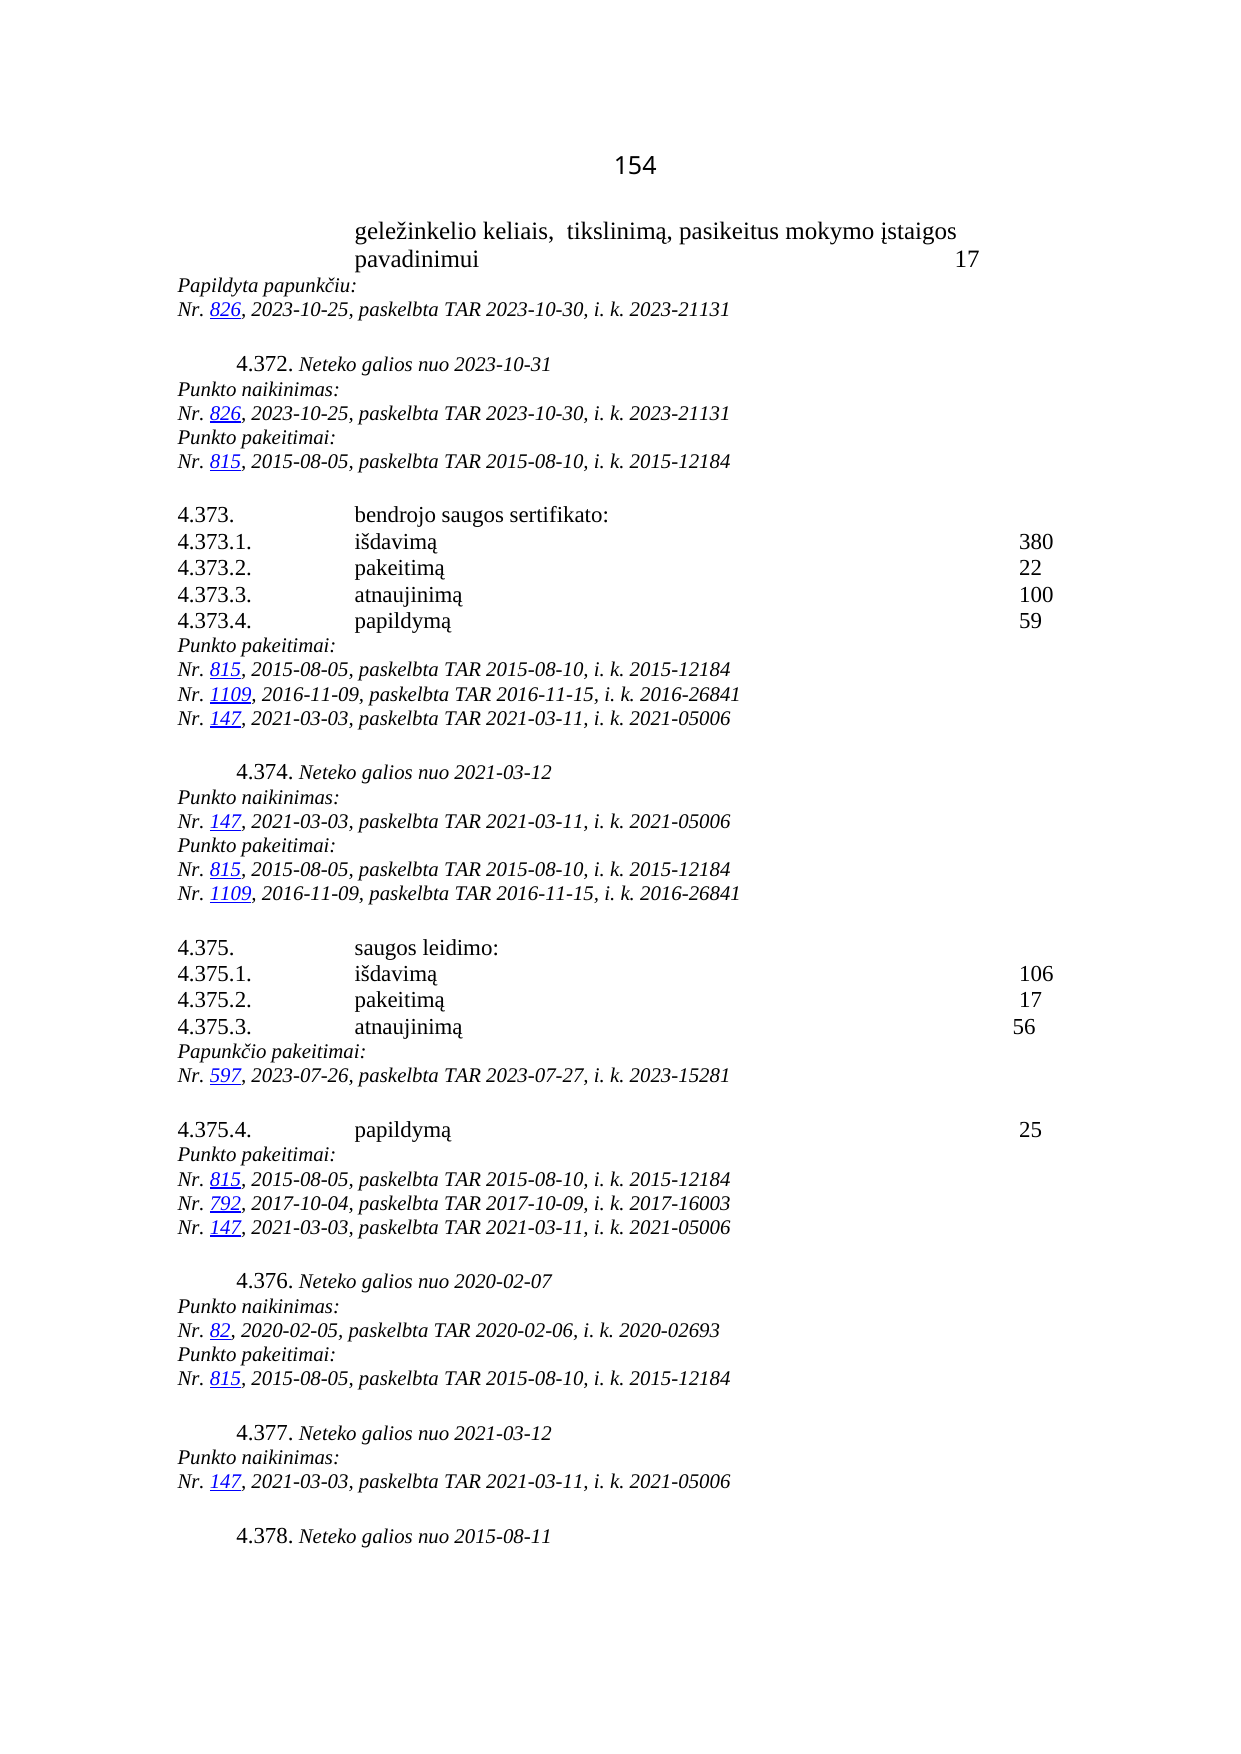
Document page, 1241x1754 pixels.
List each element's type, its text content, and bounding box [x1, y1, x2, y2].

text Punkto pakeitimai: [177, 833, 1092, 857]
text Nr. 815, 2015-08-05, paskelbta TAR 2015-08-10, i. k. 2015-12184 [177, 657, 1092, 681]
text Nr. 792, 2017-10-04, paskelbta TAR 2017-10-09, i. k. 2017-16003 [177, 1191, 1092, 1214]
text Punkto naikinimas: [177, 1294, 1092, 1318]
text 4.375.4. papildymą 25 [177, 1116, 1092, 1142]
text 4.373.1. išdavimą 380 [177, 528, 1092, 554]
text 4.375.1. išdavimą 106 [177, 960, 1092, 986]
text 4.373. bendrojo saugos sertifikato: [177, 502, 1092, 528]
text Nr. 147, 2021-03-03, paskelbta TAR 2021-03-11, i. k. 2021-05006 [177, 1469, 1092, 1493]
text Papunkčio pakeitimai: [177, 1039, 1092, 1063]
text Nr. 1109, 2016-11-09, paskelbta TAR 2016-11-15, i. k. 2016-26841 [177, 681, 1092, 706]
text 4.376. Neteko galios nuo 2020-02-07 [177, 1267, 1092, 1294]
text Nr. 147, 2021-03-03, paskelbta TAR 2021-03-11, i. k. 2021-05006 [177, 706, 1092, 729]
text Nr. 815, 2015-08-05, paskelbta TAR 2015-08-10, i. k. 2015-12184 [177, 857, 1092, 881]
text Punkto naikinimas: [177, 377, 1092, 401]
text 4.377. Neteko galios nuo 2021-03-12 [177, 1419, 1092, 1445]
text 4.372. Neteko galios nuo 2023-10-31 [177, 350, 1092, 377]
text Nr. 147, 2021-03-03, paskelbta TAR 2021-03-11, i. k. 2021-05006 [177, 1214, 1092, 1239]
text Punkto naikinimas: [177, 785, 1092, 809]
text Punkto pakeitimai: [177, 633, 1092, 657]
text 4.373.2. pakeitimą 22 [177, 554, 1092, 581]
text Nr. 826, 2023-10-25, paskelbta TAR 2023-10-30, i. k. 2023-21131 [177, 401, 1092, 425]
text Nr. 815, 2015-08-05, paskelbta TAR 2015-08-10, i. k. 2015-12184 [177, 449, 1092, 473]
text Punkto pakeitimai: [177, 425, 1092, 449]
text Nr. 1109, 2016-11-09, paskelbta TAR 2016-11-15, i. k. 2016-26841 [177, 881, 1092, 905]
text Nr. 597, 2023-07-26, paskelbta TAR 2023-07-27, i. k. 2023-15281 [177, 1063, 1092, 1087]
text 4.373.3. atnaujinimą 100 [177, 581, 1092, 607]
text Nr. 82, 2020-02-05, paskelbta TAR 2020-02-06, i. k. 2020-02693 [177, 1318, 1092, 1342]
text 4.378. Neteko galios nuo 2015-08-11 [177, 1522, 1092, 1548]
text pavadinimui 17 [354, 244, 1092, 273]
text Nr. 826, 2023-10-25, paskelbta TAR 2023-10-30, i. k. 2023-21131 [177, 297, 1092, 321]
text 4.373.4. papildymą 59 [177, 607, 1092, 633]
text 4.374. Neteko galios nuo 2021-03-12 [177, 758, 1092, 785]
text 4.375.2. pakeitimą 17 [177, 986, 1092, 1013]
text Nr. 147, 2021-03-03, paskelbta TAR 2021-03-11, i. k. 2021-05006 [177, 809, 1092, 833]
text Punkto pakeitimai: [177, 1142, 1092, 1166]
text Papildyta papunkčiu: [177, 273, 1092, 297]
text 4.375. saugos leidimo: [177, 934, 1092, 960]
text Punkto naikinimas: [177, 1445, 1092, 1469]
text Nr. 815, 2015-08-05, paskelbta TAR 2015-08-10, i. k. 2015-12184 [177, 1366, 1092, 1390]
text Nr. 815, 2015-08-05, paskelbta TAR 2015-08-10, i. k. 2015-12184 [177, 1166, 1092, 1191]
text Punkto pakeitimai: [177, 1342, 1092, 1366]
text geležinkelio keliais, tikslinimą, pasikeitus mokymo įstaigos [354, 216, 1092, 244]
text 4.375.3. atnaujinimą 56 [177, 1013, 1092, 1039]
